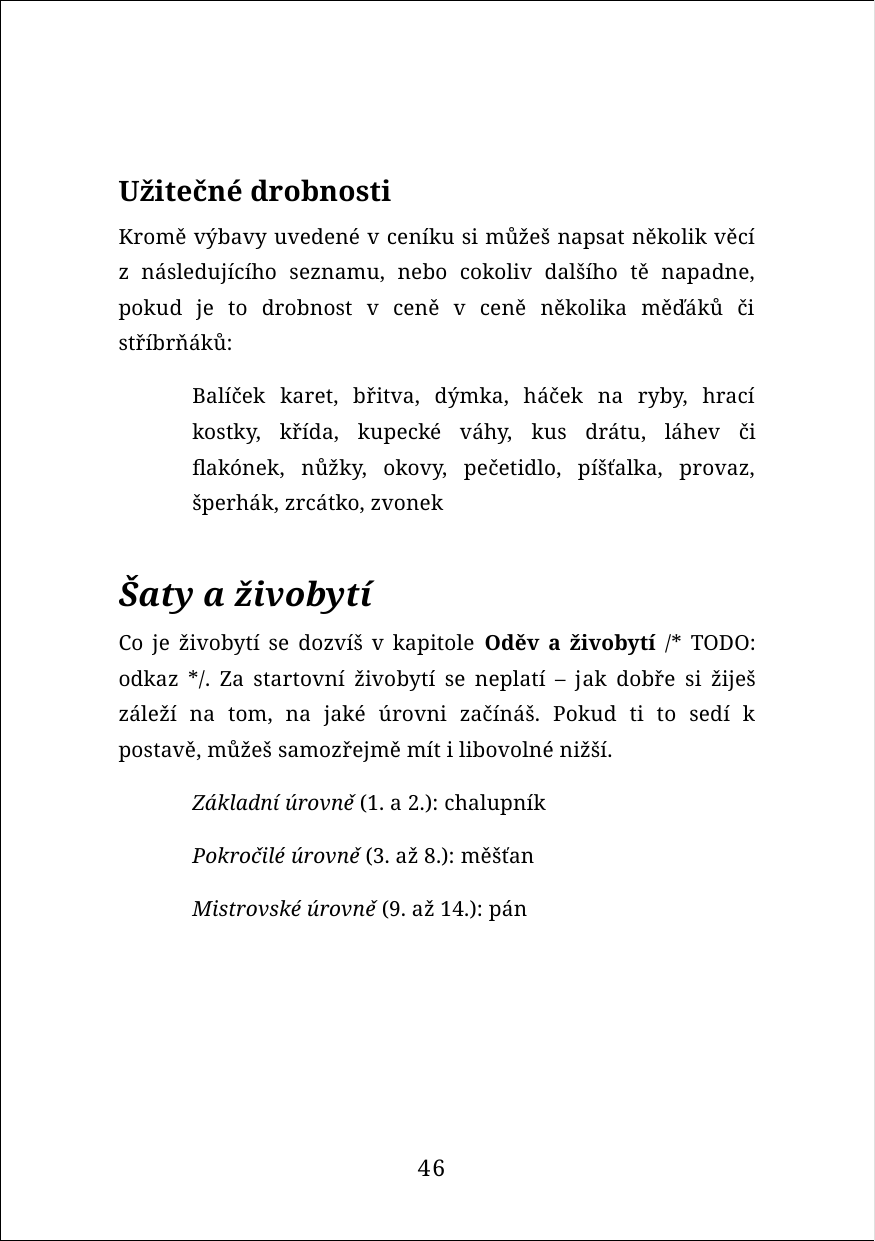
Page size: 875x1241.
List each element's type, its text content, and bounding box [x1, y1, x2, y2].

text Kromě výbavy uvedené v ceníku si můžeš napsat několik věcí z následujícího seznamu, nebo cokoliv dalšího tě napadne, pokud je to drobnost v ceně v ceně několika měďáků či stříbrňáků: [118, 222, 756, 357]
text Balíček karet, břitva, dýmka, háček na ryby, hrací kostky, křída, kupecké váhy, kus drátu, láhev či flakónek, nůžky, okovy, pečetidlo, píšťalka, provaz, šperhák, zrcátko, zvonek [192, 382, 756, 517]
subtitle Užitečné drobnosti [118, 172, 756, 210]
text Mistrovské úrovně (9. až 14.): pán [192, 894, 756, 923]
text Co je živobytí se dozvíš v kapitole Oděv a živobytí /* TODO: odkaz */. Za startovní živobytí se neplatí – jak dobře si žiješ záleží na tom, na jaké úrovni začínáš. Pokud ti to sedí k postavě, můžeš samozřejmě mít i libovolné nižší. [118, 628, 756, 763]
text Základní úrovně (1. a 2.): chalupník [192, 788, 756, 816]
subtitle Šaty a živobytí [118, 571, 756, 616]
text Pokročilé úrovně (3. až 8.): měšťan [192, 841, 756, 870]
